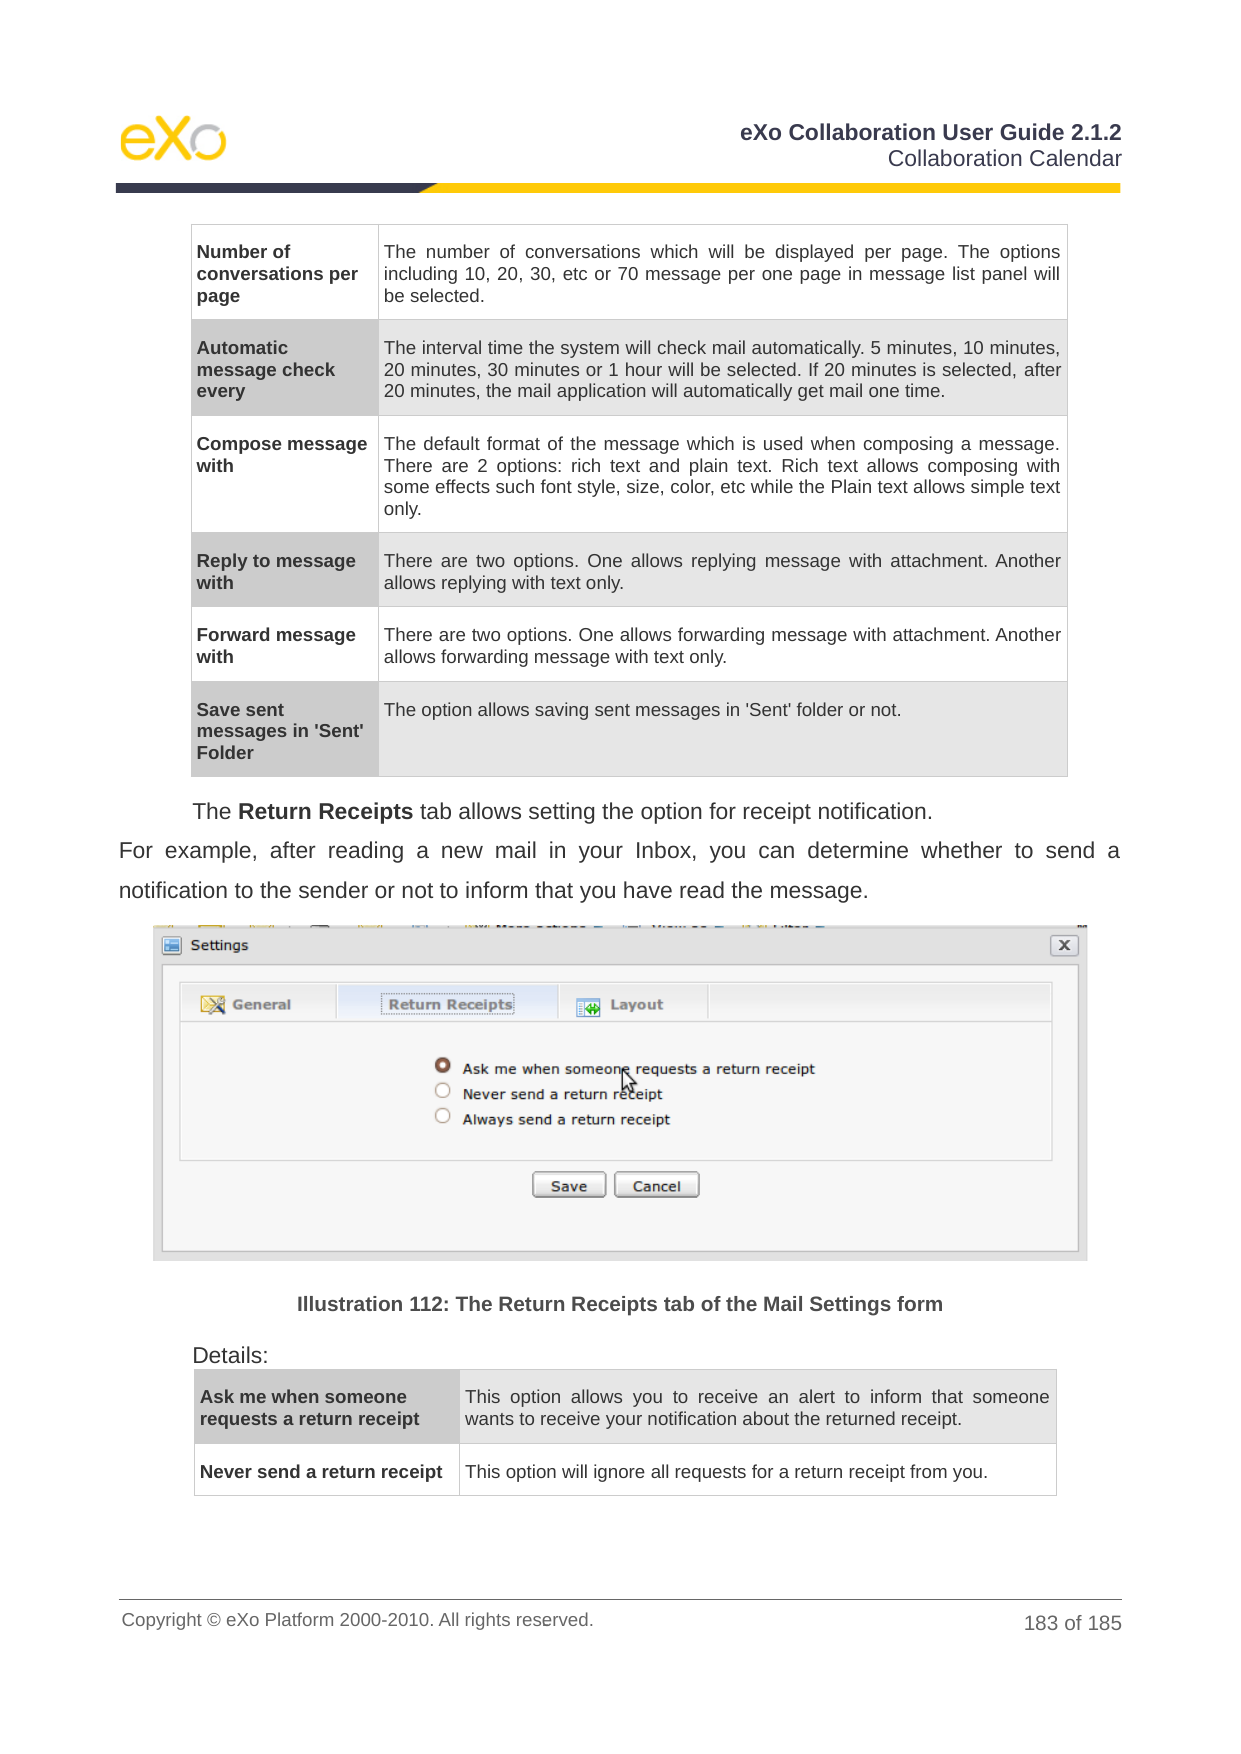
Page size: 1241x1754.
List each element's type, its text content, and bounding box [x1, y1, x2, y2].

table_cell There are two options. One allows forwarding message with attachment. Another allows forwarding message with text only. [379, 607, 1067, 681]
table_cell This option will ignore all requests for a return receipt from you. [460, 1444, 1056, 1495]
table_cell Automatic message check every [192, 320, 378, 415]
table_cell Save sent messages in 'Sent' Folder [192, 682, 378, 776]
table_cell There are two options. One allows replying message with attachment. Another allows replying with text only. [379, 533, 1067, 606]
table_cell Forward message with [192, 607, 378, 681]
text Details: [118, 1342, 1122, 1368]
picture [153, 925, 1088, 1261]
picture [115, 183, 1121, 193]
text Illustration 112: The Return Receipts tab of the Mail Settings form [153, 1261, 1087, 1316]
table_cell Compose message with [192, 416, 378, 532]
table_cell Number of conversations per page [192, 225, 378, 319]
table_header Ask me when someone requests a return receipt [195, 1370, 459, 1443]
text For example, after reading a new mail in your Inbox, you can determine whether to send a notification to the sender or not to inform that you have read the message. [118, 837, 1122, 903]
picture [120, 115, 227, 161]
table_cell The default format of the message which is used when composing a message. There are 2 options: rich text and plain text. Rich text allows composing with some effects such font style, size, color, etc while the Plain text allows simple text only. [379, 416, 1067, 532]
table_header This option allows you to receive an alert to inform that someone wants to receive your notification about the returned receipt. [460, 1370, 1056, 1443]
table_cell The interval time the system will check mail automatically. 5 minutes, 10 minutes, 20 minutes, 30 minutes or 1 hour will be selected. If 20 minutes is selected, after 20 minutes, the mail application will automatically get mail one time. [379, 320, 1067, 415]
table_cell Reply to message with [192, 533, 378, 606]
table_cell The option allows saving sent messages in 'Sent' folder or not. [379, 682, 1067, 776]
text The Return Receipts tab allows setting the option for receipt notification. [118, 798, 1122, 824]
table_cell Never send a return receipt [195, 1444, 459, 1495]
table_cell The number of conversations which will be displayed per page. The options including 10, 20, 30, etc or 70 message per one page in message list panel will be selected. [379, 225, 1067, 319]
